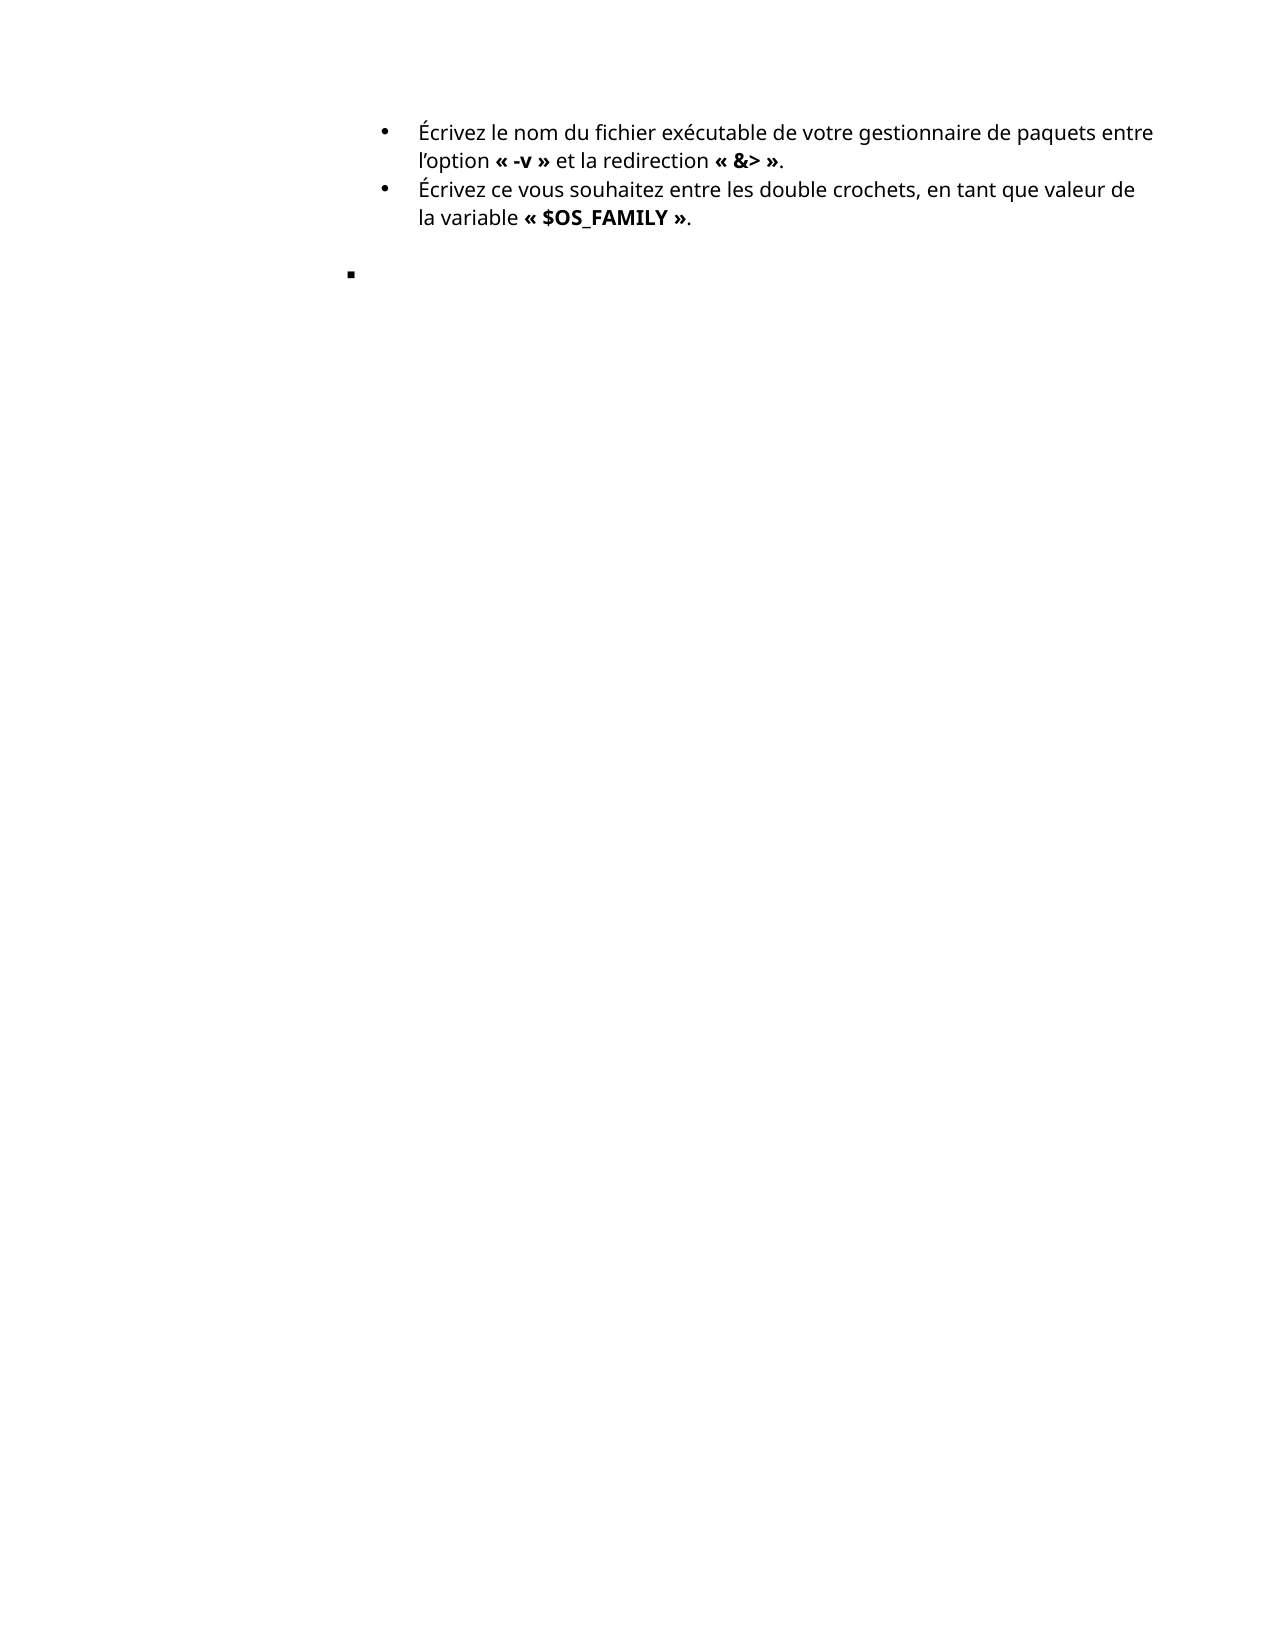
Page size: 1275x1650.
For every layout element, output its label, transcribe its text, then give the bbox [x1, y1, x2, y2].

list Écrivez ce vous souhaitez entre les double crochets, en tant que valeur de la variable « $OS_FAMILY ». [381, 175, 1157, 232]
list Écrivez le nom du fichier exécutable de votre gestionnaire de paquets entre l’option « -v » et la redirection « &> ». [381, 118, 1157, 175]
